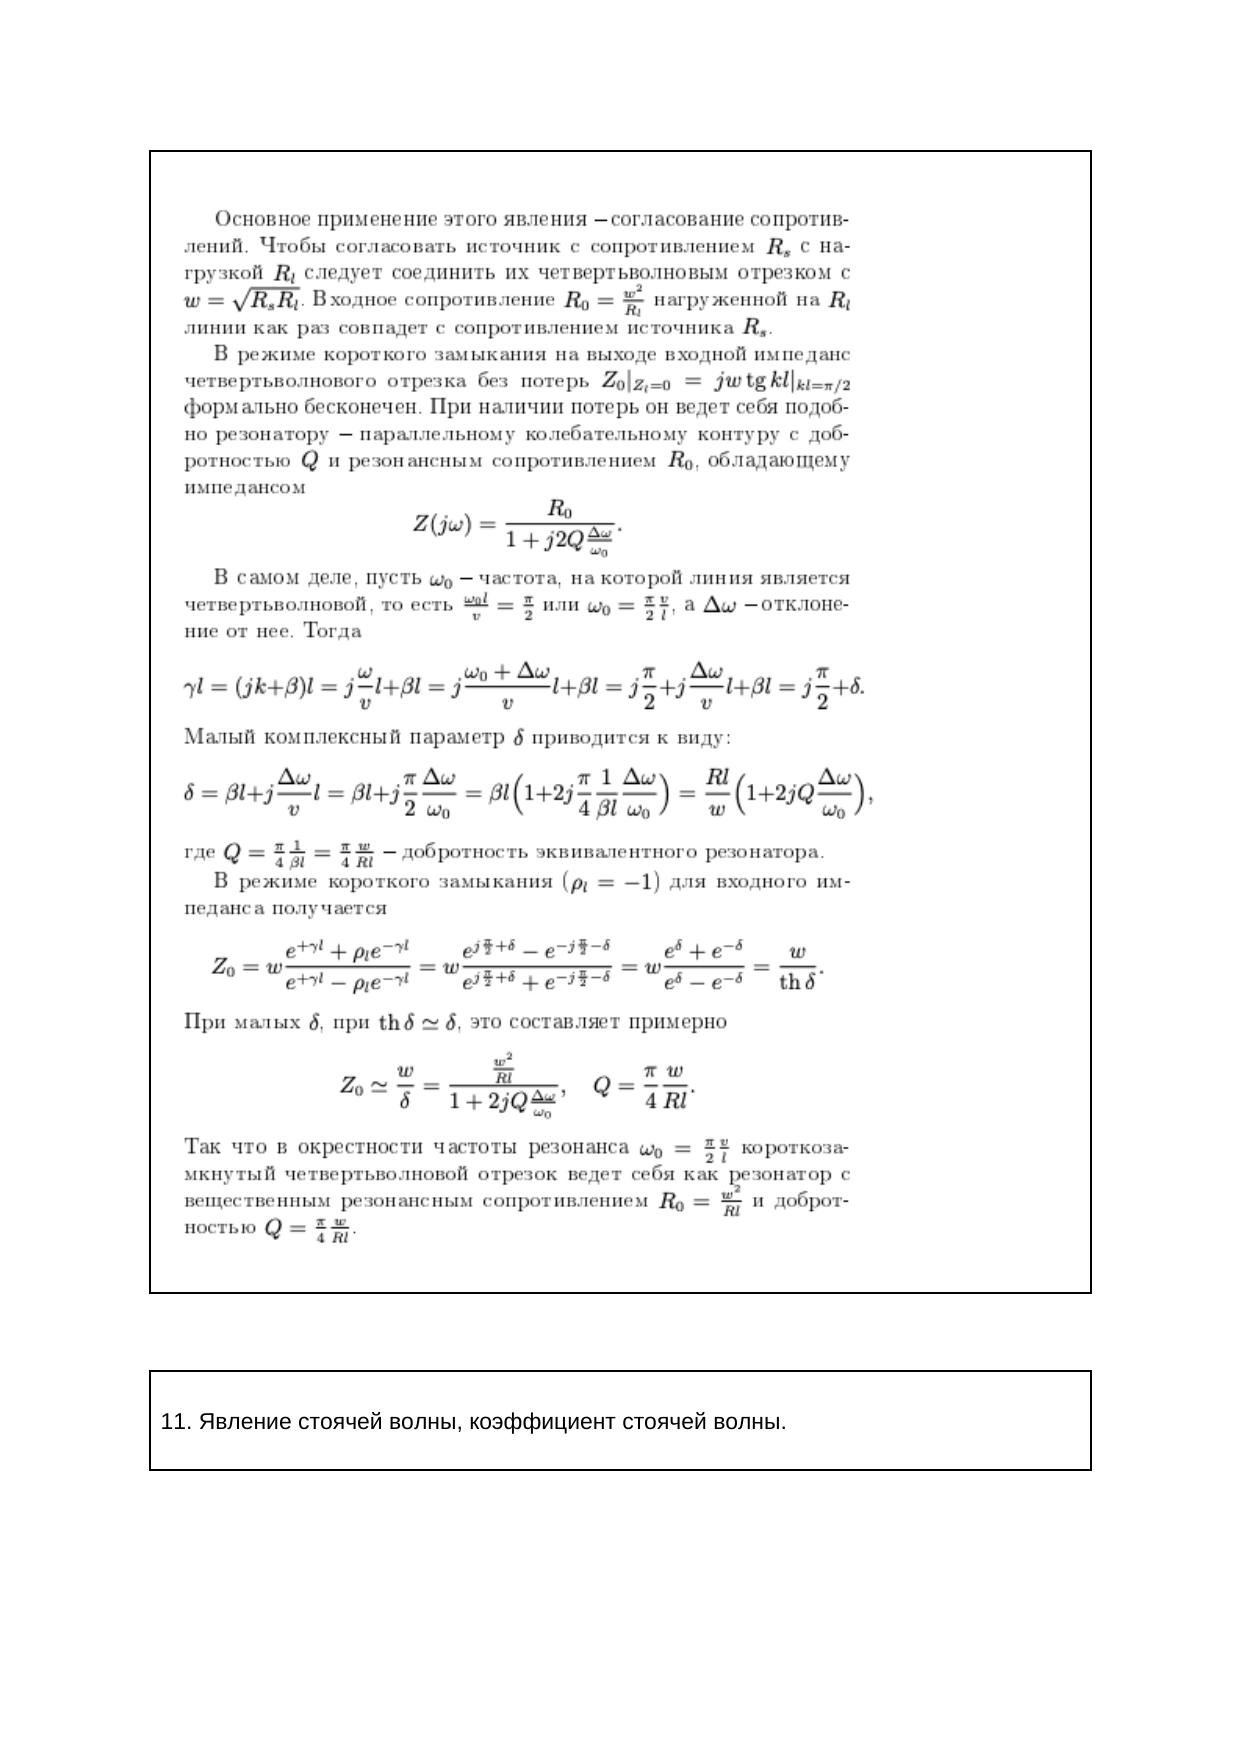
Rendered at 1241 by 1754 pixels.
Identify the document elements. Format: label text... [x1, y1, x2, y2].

table_header 11. Явление стоячей волны, коэффициент стоячей волны. [151, 1372, 1090, 1469]
picture [160, 187, 886, 1257]
table_cell [151, 152, 1090, 1292]
